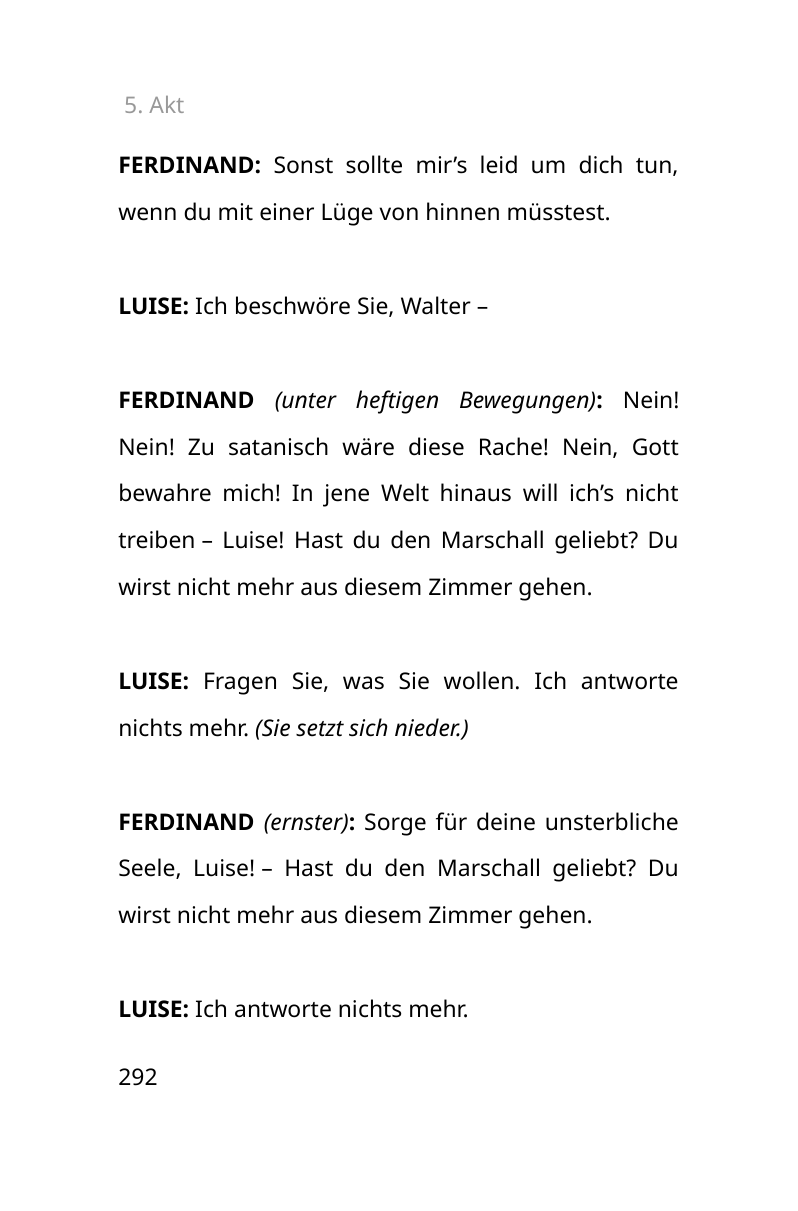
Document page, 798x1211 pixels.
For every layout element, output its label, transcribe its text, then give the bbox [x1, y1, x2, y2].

text FERDINAND (unter heftigen Bewegungen): Nein! Nein! Zu satanisch wäre diese Rache! Nein, Gott bewahre mich! In jene Welt hinaus will ich’s nicht treiben – Luise! Hast du den Marschall geliebt? Du wirst nicht mehr aus diesem Zimmer gehen. [118, 348, 679, 602]
text FERDINAND (ernster): Sorge für deine unsterbliche Seele, Luise! – Hast du den Marschall geliebt? Du wirst nicht mehr aus diesem Zimmer gehen. [118, 770, 679, 931]
text LUISE: Ich beschwöre Sie, Walter – [118, 255, 679, 321]
text LUISE: Fragen Sie, was Sie wollen. Ich antworte nichts mehr. (Sie setzt sich nieder.) [118, 630, 679, 743]
text LUISE: Ich antworte nichts mehr. [118, 958, 679, 1024]
text FERDINAND: Sonst sollte mir’s leid um dich tun, wenn du mit einer Lüge von hinnen müsstest. [118, 149, 679, 227]
